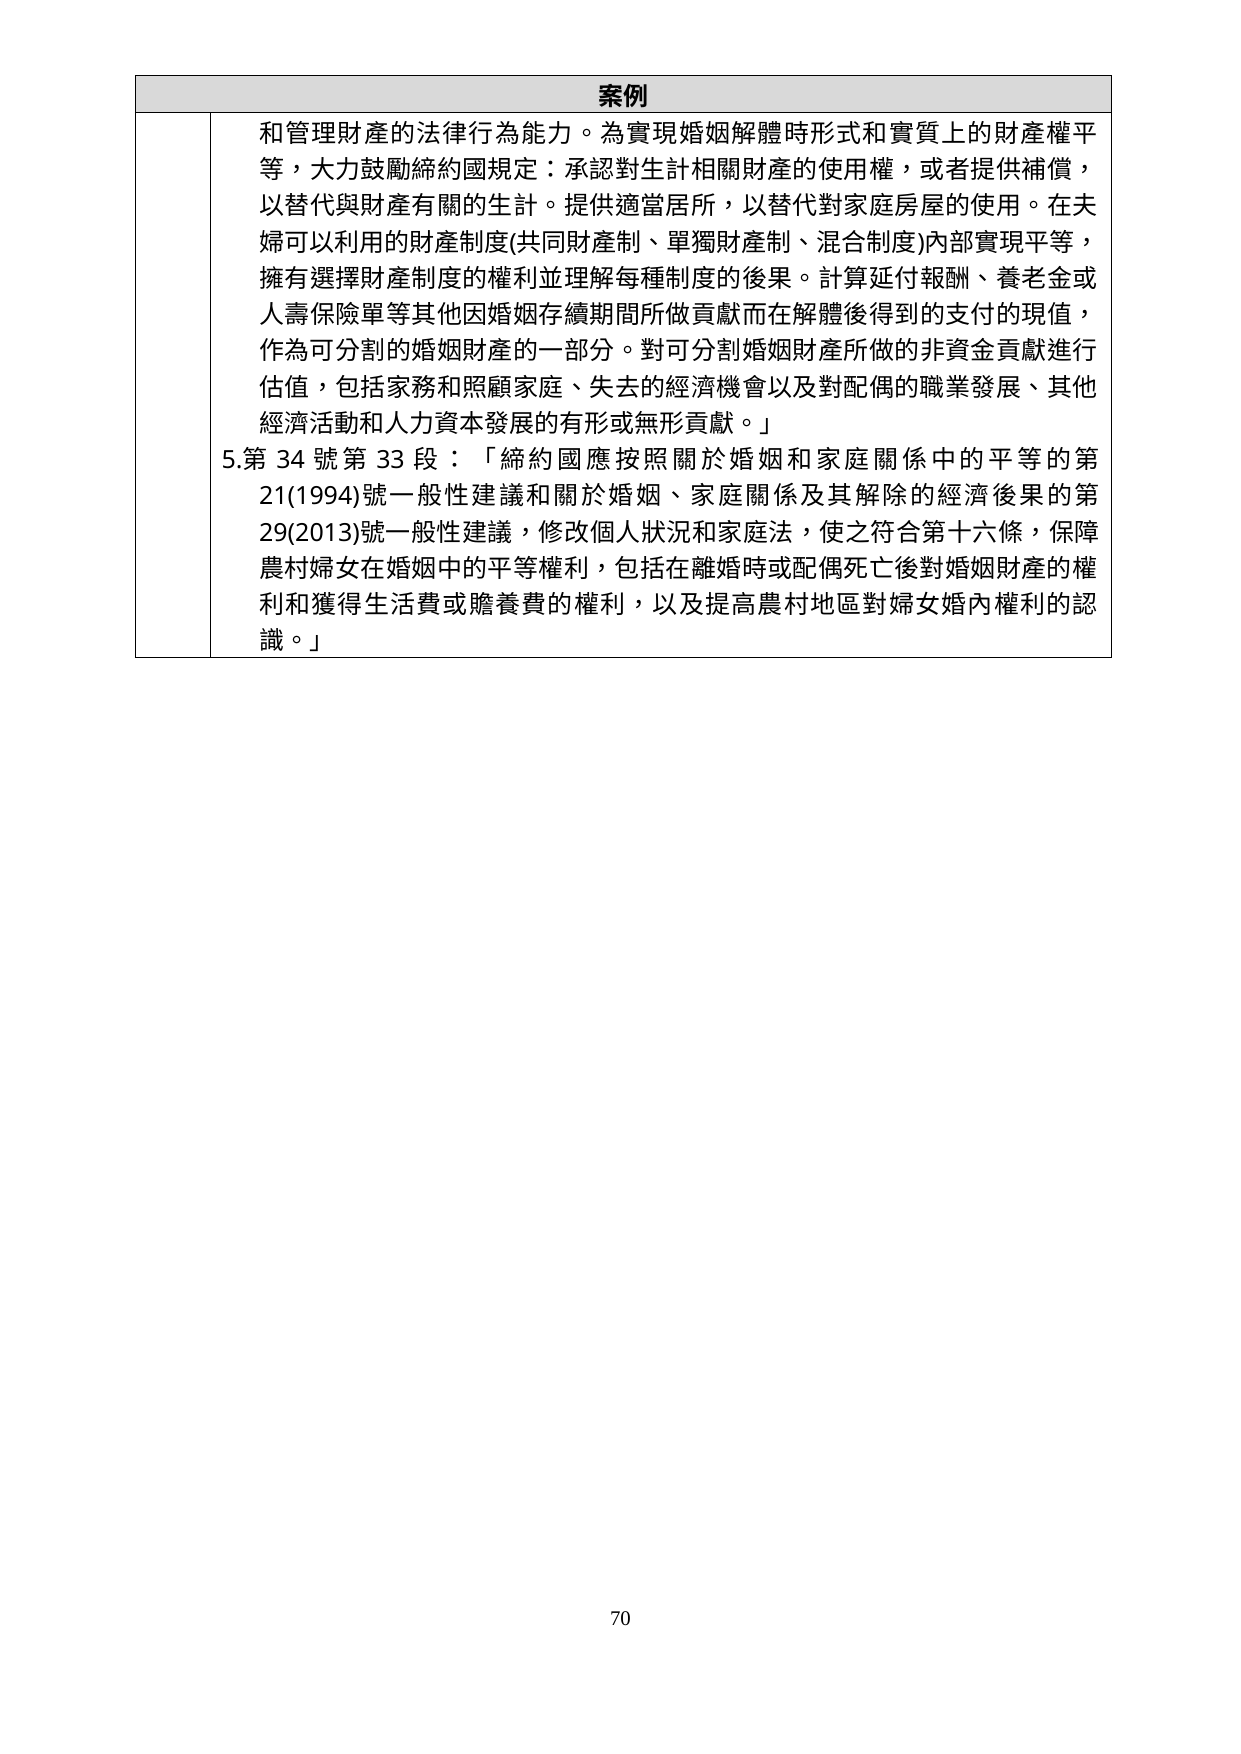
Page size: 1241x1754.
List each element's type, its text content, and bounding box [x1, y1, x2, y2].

table_cell [136, 113, 210, 657]
table_header 案例 [136, 76, 1111, 112]
table_cell 和管理財產的法律行為能力。為實現婚姻解體時形式和實質上的財產權平等，大力鼓勵締約國規定：承認對生計相關財產的使用權，或者提供補償，以替代與財產有關的生計。提供適當居所，以替代對家庭房屋的使用。在夫婦可以利用的財產制度(共同財產制、單獨財產制、混合制度)內部實現平等，擁有選擇財產制度的權利並理解每種制度的後果。計算延付報酬、養老金或人壽保險單等其他因婚姻存續期間所做貢獻而在解體後得到的支付的現值，作為可分割的婚姻財產的一部分。對可分割婚姻財產所做的非資金貢獻進行估值，包括家務和照顧家庭、失去的經濟機會以及對配偶的職業發展、其他經濟活動和人力資本發展的有形或無形貢獻。」 第34號第33段：「締約國應按照關於婚姻和家庭關係中的平等的第21(1994)號一般性建議和關於婚姻、家庭關係及其解除的經濟後果的第29(2013)號一般性建議，修改個人狀況和家庭法，使之符合第十六條，保障農村婦女在婚姻中的平等權利，包括在離婚時或配偶死亡後對婚姻財產的權利和獲得生活費或贍養費的權利，以及提高農村地區對婦女婚內權利的認識。」 [211, 113, 1111, 657]
